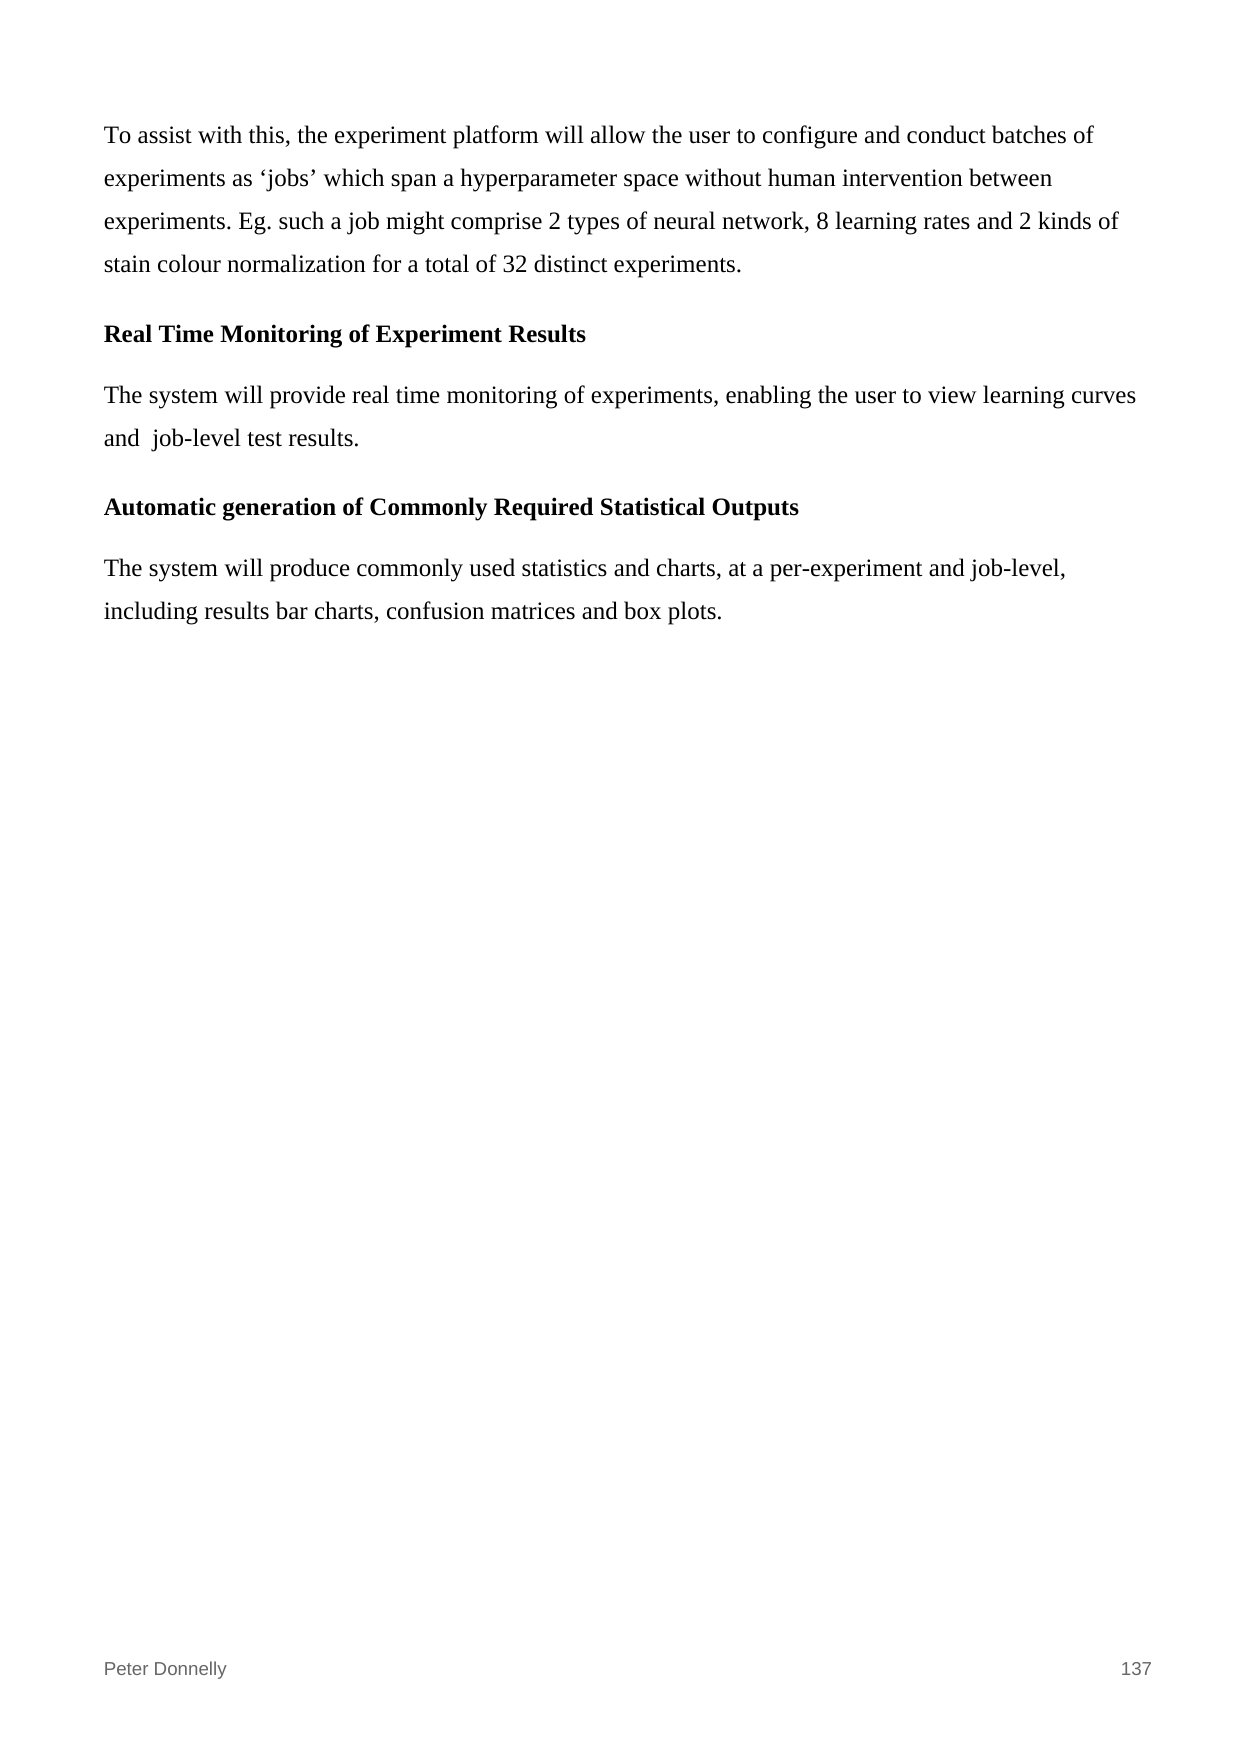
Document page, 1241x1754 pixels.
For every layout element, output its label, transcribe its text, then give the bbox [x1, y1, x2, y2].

text The system will produce commonly used statistics and charts, at a per-experiment and job-level, including results bar charts, confusion matrices and box plots. [103, 553, 1146, 625]
text Automatic generation of Commonly Required Statistical Outputs [103, 492, 1146, 521]
text The system will provide real time monitoring of experiments, enabling the user to view learning curves and job-level test results. [103, 380, 1146, 452]
text To assist with this, the experiment platform will allow the user to configure and conduct batches of experiments as ‘jobs’ which span a hyperparameter space without human intervention between experiments. Eg. such a job might comprise 2 types of neural network, 8 learning rates and 2 kinds of stain colour normalization for a total of 32 distinct experiments. [103, 120, 1146, 278]
text Real Time Monitoring of Experiment Results [103, 319, 1146, 348]
